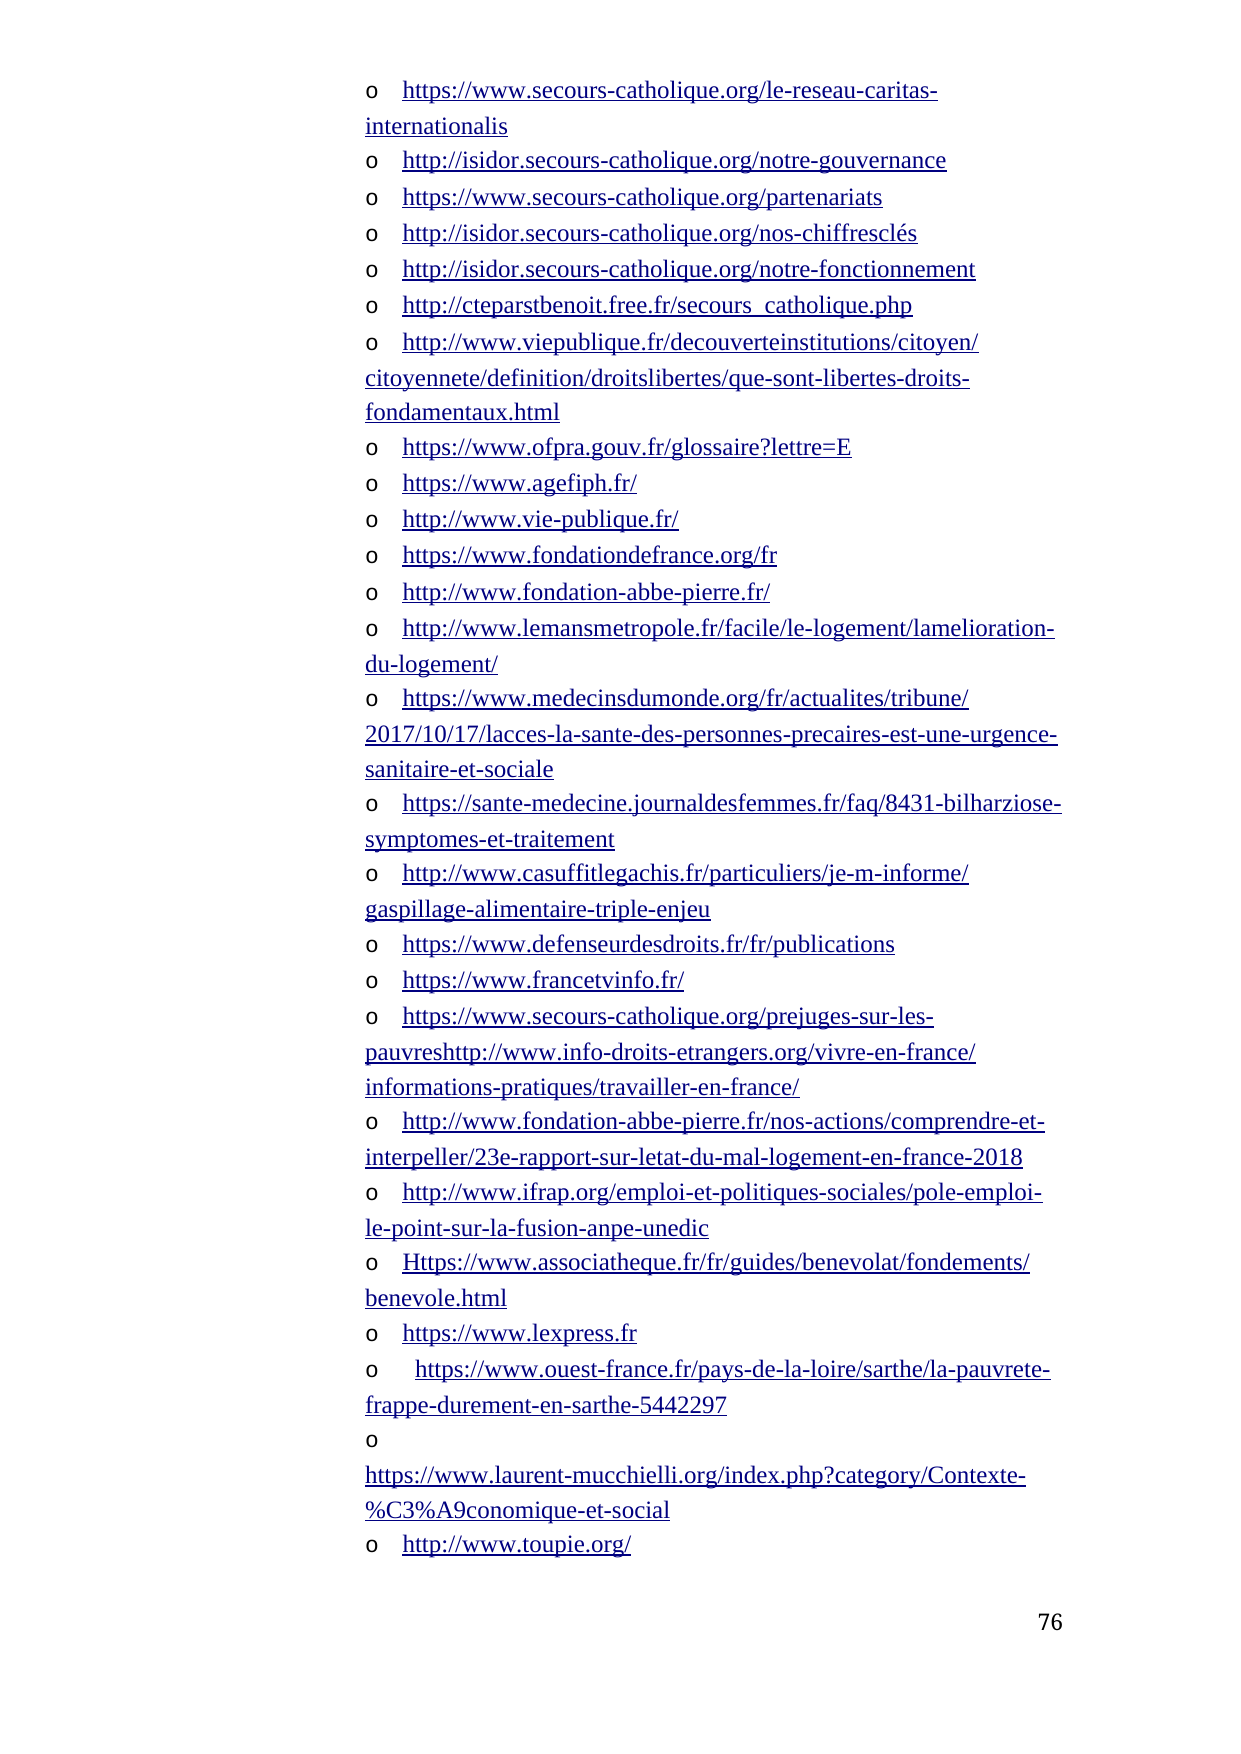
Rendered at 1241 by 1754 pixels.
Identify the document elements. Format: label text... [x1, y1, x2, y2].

list https://www.ouest-france.fr/pays-de-la-loire/sarthe/la-pauvrete-frappe-durement-en-sarthe-5442297 [327, 1354, 1063, 1418]
list http://isidor.secours-catholique.org/notre-gouvernance [327, 145, 1063, 176]
list https://www.secours-catholique.org/partenariats [327, 182, 1063, 212]
list https://sante-medecine.journaldesfemmes.fr/faq/8431-bilharziose-symptomes-et-traitement [327, 788, 1063, 853]
list https://www.secours-catholique.org/prejuges-sur-les-pauvreshttp://www.info-droits-etrangers.org/vivre-en-france/informations-pratiques/travailler-en-france/ [327, 1001, 1063, 1101]
list http://isidor.secours-catholique.org/notre-fonctionnement [327, 254, 1063, 284]
list https://www.lexpress.fr [327, 1318, 1063, 1348]
list http://www.ifrap.org/emploi-et-politiques-sociales/pole-emploi-le-point-sur-la-fusion-anpe-unedic [327, 1177, 1063, 1241]
list http://www.casuffitlegachis.fr/particuliers/je-m-informe/gaspillage-alimentaire-triple-enjeu [327, 858, 1063, 923]
list Https://www.associatheque.fr/fr/guides/benevolat/fondements/benevole.html [327, 1247, 1063, 1312]
list https://www.laurent-mucchielli.org/index.php?category/Contexte-%C3%A9conomique-et-social [327, 1424, 1063, 1523]
list http://www.fondation-abbe-pierre.fr/nos-actions/comprendre-et-interpeller/23e-rapport-sur-letat-du-mal-logement-en-france-2018 [327, 1106, 1063, 1171]
list http://www.viepublique.fr/decouverteinstitutions/citoyen/citoyennete/definition/droitslibertes/que-sont-libertes-droits-fondamentaux.html [327, 327, 1063, 426]
list https://www.medecinsdumonde.org/fr/actualites/tribune/2017/10/17/lacces-la-sante-des-personnes-precaires-est-une-urgence-sanitaire-et-sociale [327, 683, 1063, 782]
list https://www.francetvinfo.fr/ [327, 965, 1063, 995]
list https://www.agefiph.fr/ [327, 468, 1063, 498]
list https://www.fondationdefrance.org/fr [327, 540, 1063, 571]
list https://www.defenseurdesdroits.fr/fr/publications [327, 929, 1063, 959]
list http://isidor.secours-catholique.org/nos-chiffresclés [327, 218, 1063, 248]
list http://www.lemansmetropole.fr/facile/le-logement/lamelioration-du-logement/ [327, 613, 1063, 677]
list http://www.vie-publique.fr/ [327, 504, 1063, 534]
list https://www.ofpra.gouv.fr/glossaire?lettre=E [327, 432, 1063, 462]
list http://www.fondation-abbe-pierre.fr/ [327, 577, 1063, 607]
list https://www.secours-catholique.org/le-reseau-caritas-internationalis [327, 75, 1063, 140]
list http://cteparstbenoit.free.fr/secours_catholique.php [327, 290, 1063, 321]
list http://www.toupie.org/ [327, 1529, 1063, 1559]
